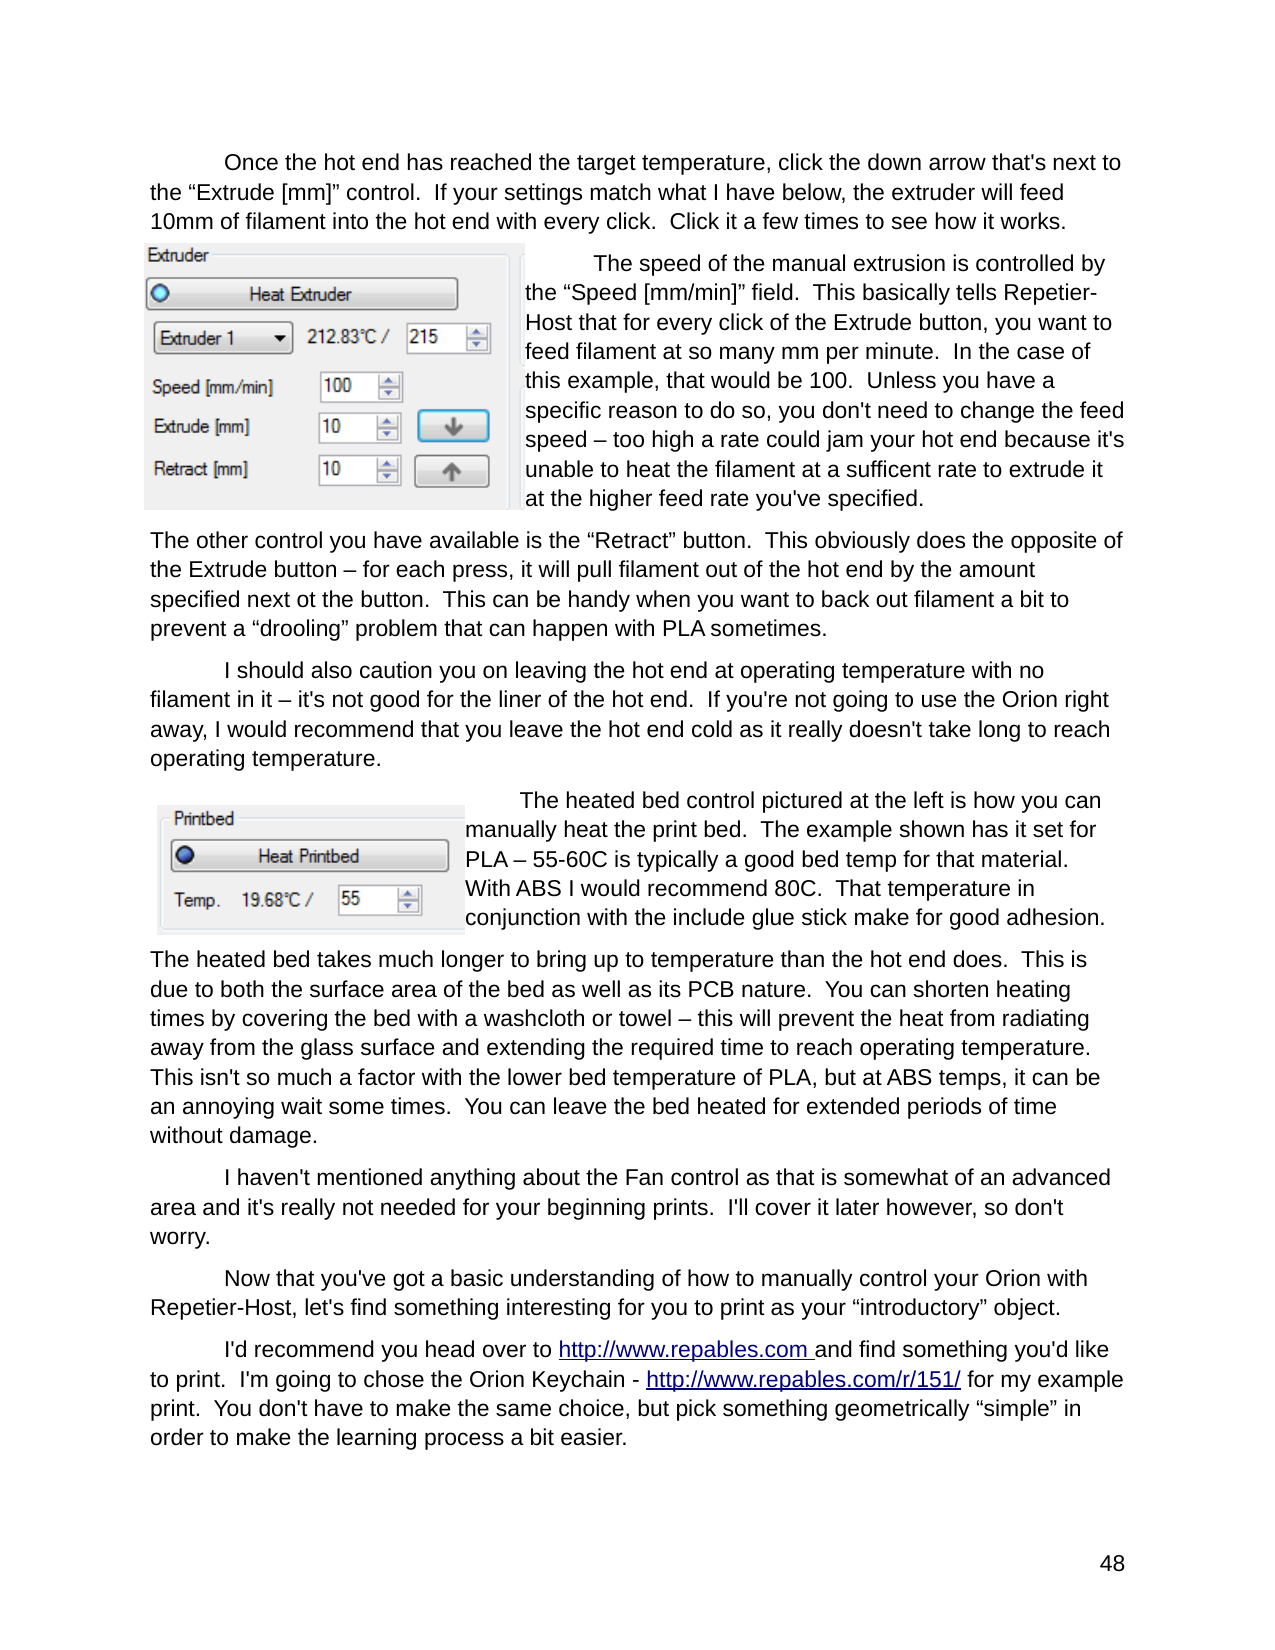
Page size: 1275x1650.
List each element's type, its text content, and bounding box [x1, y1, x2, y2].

text The other control you have available is the “Retract” button. This obviously does the opposite of the Extrude button – for each press, it will pull filament out of the hot end by the amount specified next ot the button. This can be handy when you want to back out filament a bit to prevent a “drooling” problem that can happen with PLA sometimes. [150, 527, 1125, 641]
text The speed of the manual extrusion is controlled by the “Speed [mm/min]” field. This basically tells Repetier-Host that for every click of the Extrude button, you want to feed filament at so many mm per minute. In the case of this example, that would be 100. Unless you have a specific reason to do so, you don't need to change the feed speed – too high a rate could jam your hot end because it's unable to heat the filament at a sufficent rate to extrude it at the higher feed rate you've specified. [150, 251, 1125, 511]
text Now that you've got a basic understanding of how to manually control your Orion with Repetier-Host, let's find something interesting for you to print as your “introductory” object. [150, 1266, 1125, 1321]
text The heated bed takes much longer to bring up to temperature than the hot end does. This is due to both the surface area of the bed as well as its PCB nature. You can shorten heating times by covering the bed with a washcloth or towel – this will prevent the heat from radiating away from the glass surface and extending the required time to reach operating temperature. This isn't so much a factor with the lower bed temperature of PLA, but at ABS temps, it can be an annoying wait some times. You can leave the bed heated for extended periods of time without damage. [150, 947, 1125, 1149]
text I should also caution you on leaving the hot end at operating temperature with no filament in it – it's not good for the liner of the hot end. If you're not going to use the Orion right away, I would recommend that you leave the hot end cold as it really doesn't take long to reach operating temperature. [150, 657, 1125, 771]
picture [143, 243, 525, 510]
picture [157, 805, 465, 935]
text Once the hot end has reached the target temperature, click the down arrow that's next to the “Extrude [mm]” control. If your settings match what I have below, the extruder will feed 10mm of filament into the hot end with every click. Click it a few times to see how it works. [150, 150, 1125, 234]
text I haven't mentioned anything about the Fan control as that is somewhat of an advanced area and it's really not needed for your beginning prints. I'll cover it later however, so don't worry. [150, 1165, 1125, 1249]
text The heated bed control pictured at the left is how you can manually heat the print bed. The example shown has it set for PLA – 55-60C is typically a good bed temp for that material. With ABS I would recommend 80C. That temperature in conjunction with the include glue stick make for good adhesion. [150, 787, 1125, 931]
text I'd recommend you head over to http://www.repables.com and find something you'd like to print. I'm going to chose the Orion Keychain - http://www.repables.com/r/151/ for my example print. You don't have to make the same choice, but pick something geometrically “simple” in order to make the learning process a bit easier. [150, 1337, 1125, 1451]
